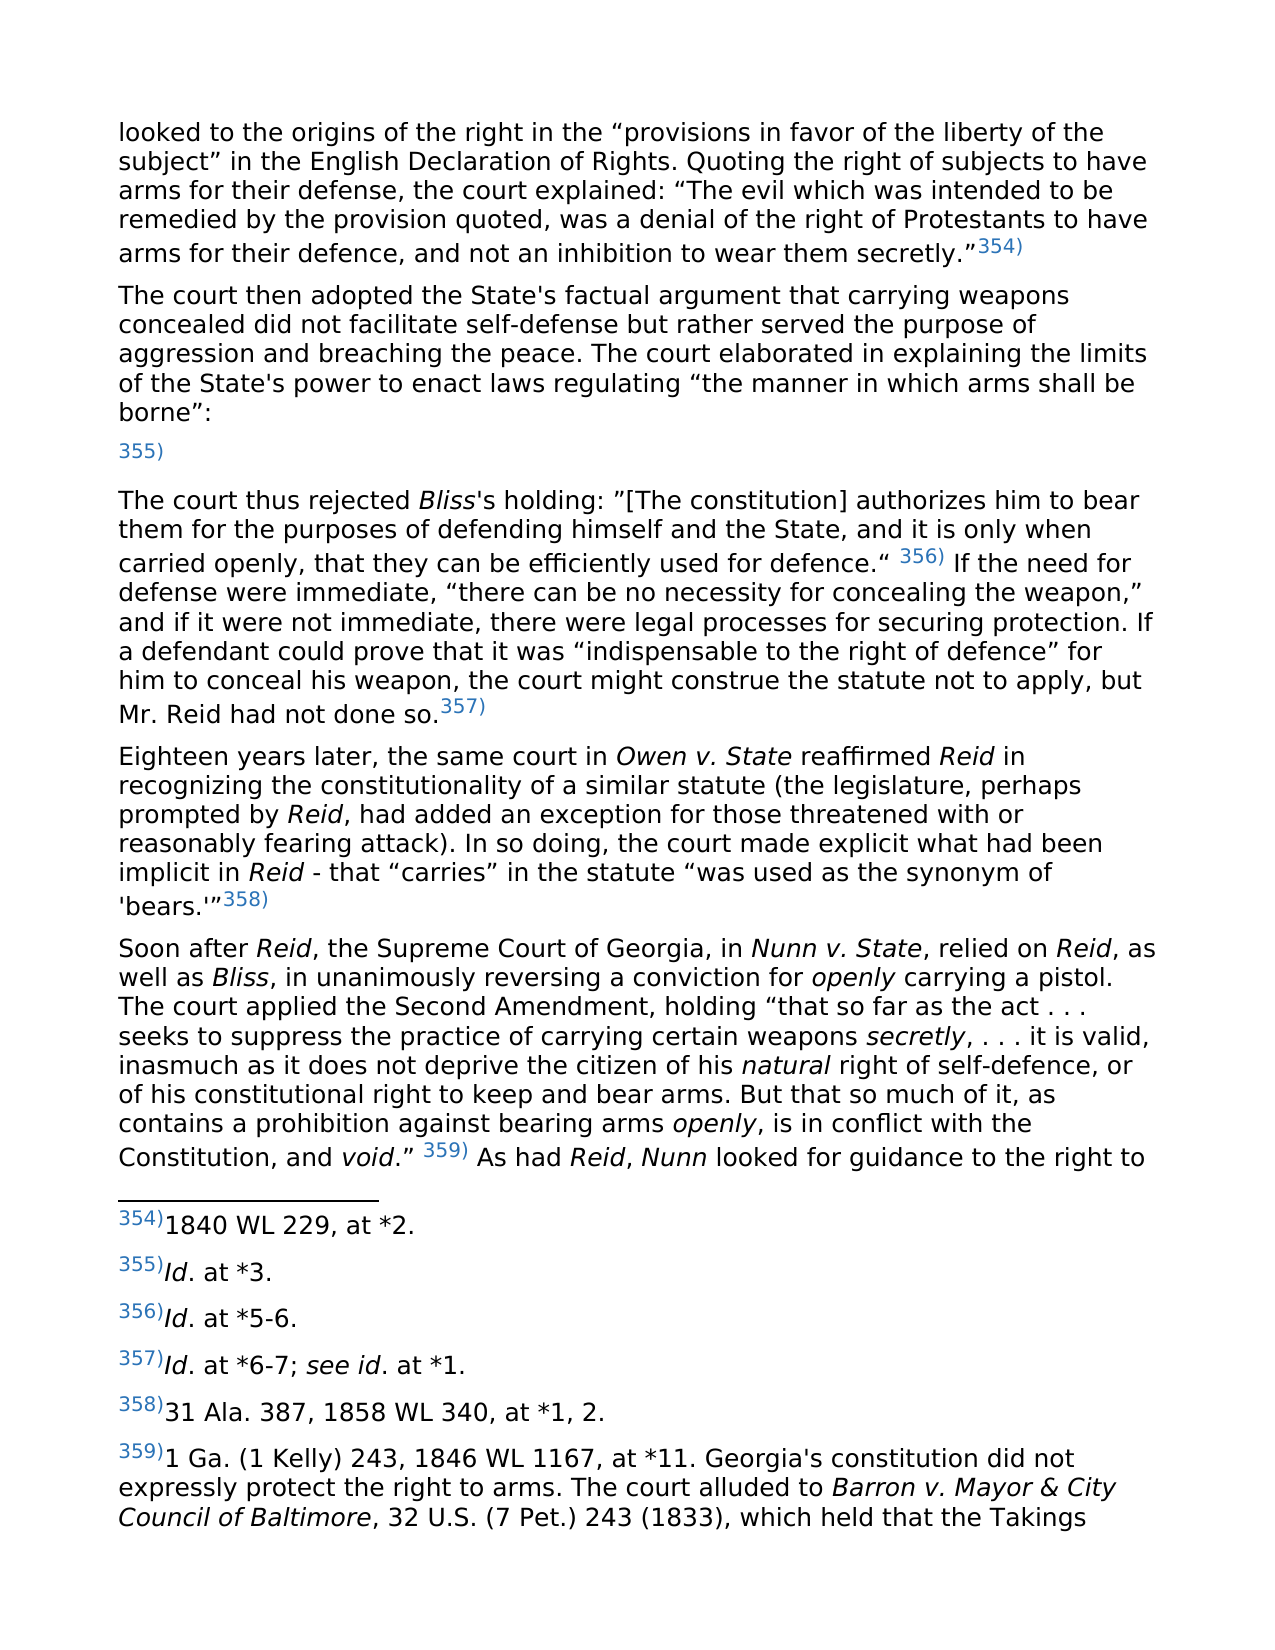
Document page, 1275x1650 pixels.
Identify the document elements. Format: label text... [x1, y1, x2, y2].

text The court thus rejected Bliss's holding: ”[The constitution] authorizes him to bear them for the purposes of defending himself and the State, and it is only when carried openly, that they can be efficiently used for defence.“ If the need for defense were immediate, “there can be no necessity for concealing the weapon,” and if it were not immediate, there were legal processes for securing protection. If a defendant could prove that it was “indispensable to the right of defence” for him to conceal his weapon, the court might construe the statute not to apply, but Mr. Reid had not done so. [118, 486, 1157, 729]
text 1 Ga. (1 Kelly) 243, 1846 WL 1167, at *11. Georgia's constitution did not expressly protect the right to arms. The court alluded to Barron v. Mayor & City Council of Baltimore, 32 U.S. (7 Pet.) 243 (1833), which held that the Takings [118, 1439, 1157, 1532]
text Id. at *3. [118, 1253, 1157, 1287]
text 1840 WL 229, at *2. [118, 1207, 1157, 1241]
text The court then adopted the State's factual argument that carrying weapons concealed did not facilitate self-defense but rather served the purpose of aggression and breaching the peace. The court elaborated in explaining the limits of the State's power to enact laws regulating “the manner in which arms shall be borne”: [118, 281, 1157, 427]
text looked to the origins of the right in the “provisions in favor of the liberty of the subject” in the English Declaration of Rights. Quoting the right of subjects to have arms for their defense, the court explained: “The evil which was intended to be remedied by the provision quoted, was a denial of the right of Protestants to have arms for their defence, and not an inhibition to wear them secretly.” [118, 118, 1157, 269]
text Soon after Reid, the Supreme Court of Georgia, in Nunn v. State, relied on Reid, as well as Bliss, in unanimously reversing a conviction for openly carrying a pistol. The court applied the Second Amendment, holding “that so far as the act . . . seeks to suppress the practice of carrying certain weapons secretly, . . . it is valid, inasmuch as it does not deprive the citizen of his natural right of self-defence, or of his constitutional right to keep and bear arms. But that so much of it, as contains a prohibition against bearing arms openly, is in conflict with the Constitution, and void.” As had Reid, Nunn looked for guidance to the right to [118, 934, 1157, 1172]
text Id. at *6-7; see id. at *1. [118, 1346, 1157, 1380]
text Eighteen years later, the same court in Owen v. State reaffirmed Reid in recognizing the constitutionality of a similar statute (the legislature, perhaps prompted by Reid, had added an exception for those threatened with or reasonably fearing attack). In so doing, the court made explicit what had been implicit in Reid - that “carries” in the statute “was used as the synonym of 'bears.'” [118, 742, 1157, 922]
text Id. at *5-6. [118, 1300, 1157, 1334]
text 31 Ala. 387, 1858 WL 340, at *1, 2. [118, 1393, 1157, 1427]
